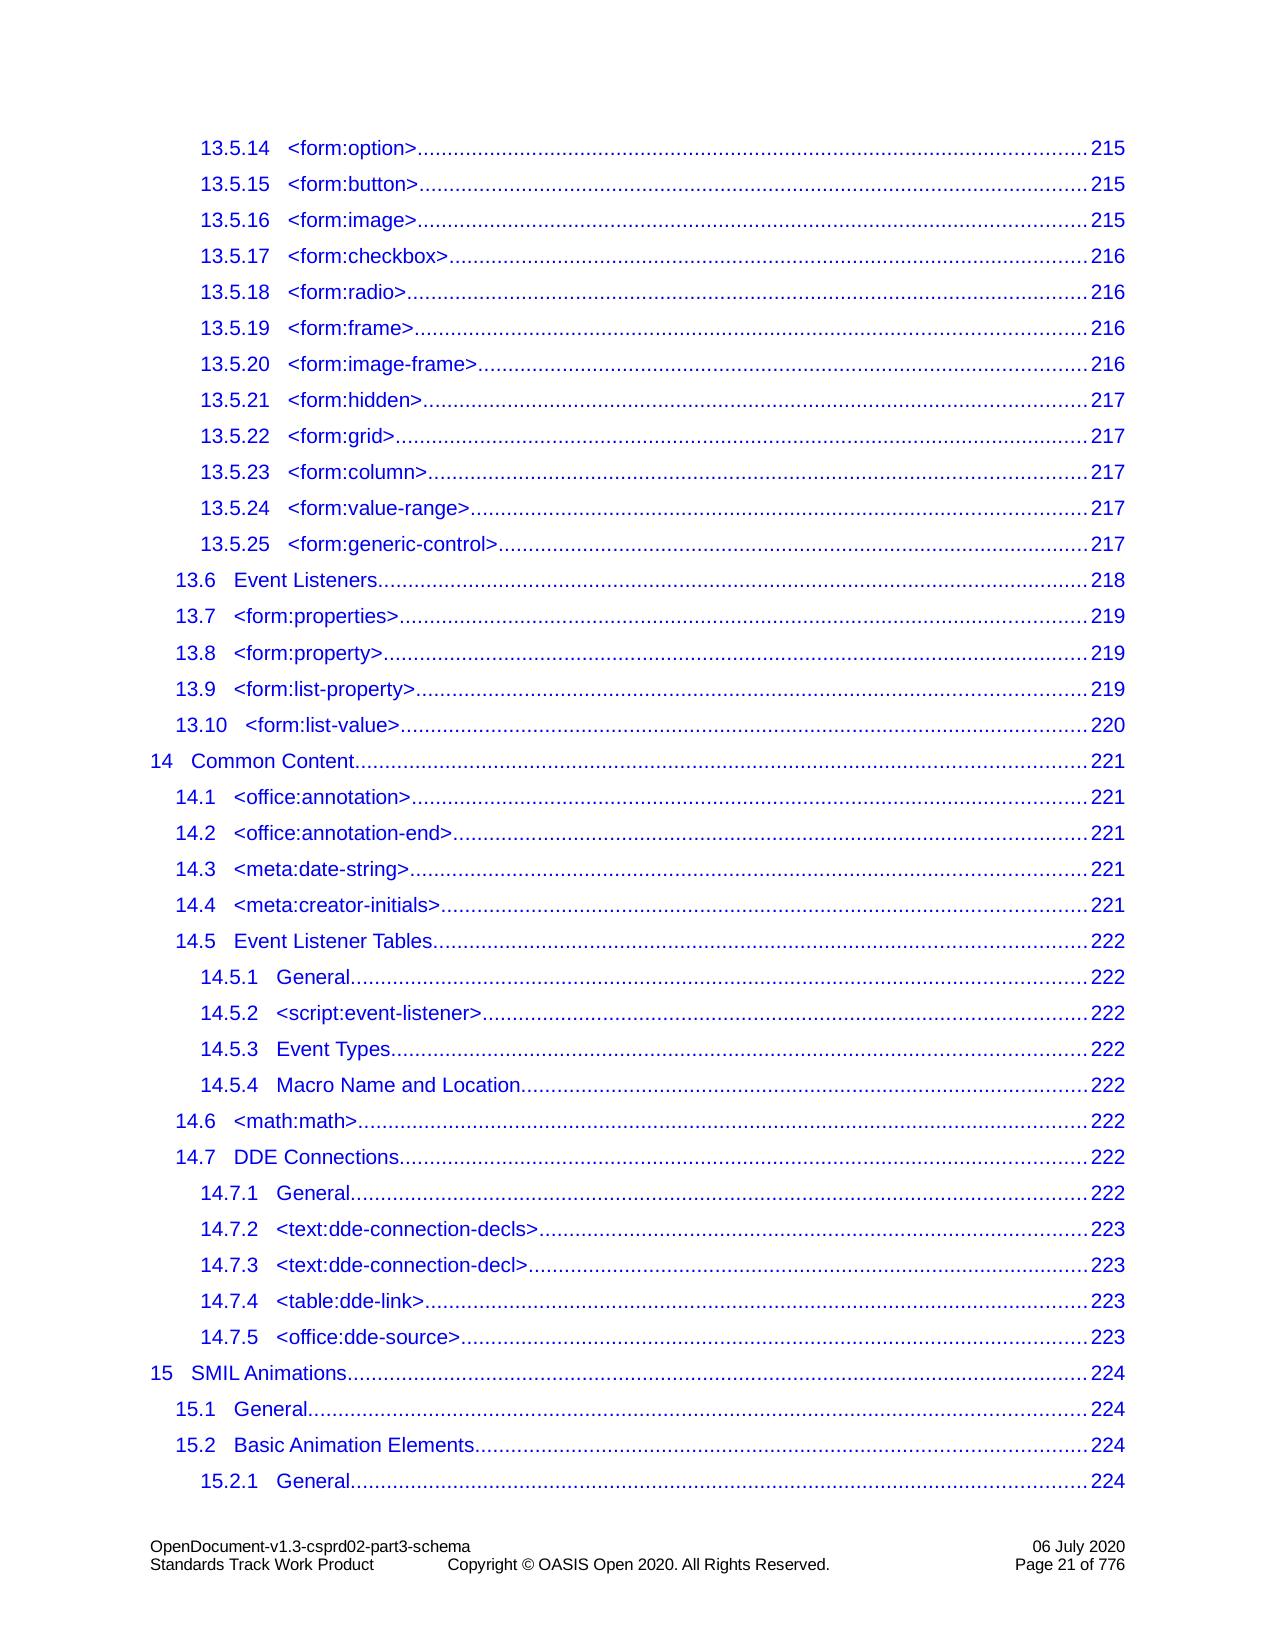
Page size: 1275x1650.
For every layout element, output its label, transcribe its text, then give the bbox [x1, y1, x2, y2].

text 13.5.17 <form:checkbox> 216 [200, 244, 1125, 268]
text 14.2 <office:annotation-end> 221 [175, 821, 1125, 845]
text 14.5.4 Macro Name and Location 222 [200, 1073, 1125, 1097]
text 14.6 <math:math> 222 [175, 1109, 1125, 1133]
text 13.5.16 <form:image> 215 [200, 208, 1125, 232]
text 14.7.5 <office:dde-source> 223 [200, 1326, 1125, 1349]
text 14.7.3 <text:dde-connection-decl> 223 [200, 1254, 1125, 1277]
text 15.1 General 224 [175, 1398, 1125, 1421]
text 13.8 <form:property> 219 [175, 641, 1125, 664]
text 14.5 Event Listener Tables 222 [175, 929, 1125, 953]
text 13.10 <form:list-value> 220 [175, 713, 1125, 737]
text 13.6 Event Listeners 218 [175, 569, 1125, 592]
text 13.5.19 <form:frame> 216 [200, 317, 1125, 340]
text 13.5.24 <form:value-range> 217 [200, 497, 1125, 520]
text 14.7.1 General 222 [200, 1182, 1125, 1205]
text 15.2 Basic Animation Elements 224 [175, 1434, 1125, 1457]
text 14.7.4 <table:dde-link> 223 [200, 1290, 1125, 1313]
text 13.5.22 <form:grid> 217 [200, 425, 1125, 448]
text 13.7 <form:properties> 219 [175, 605, 1125, 628]
text 14.5.1 General 222 [200, 965, 1125, 989]
text 14.5.2 <script:event-listener> 222 [200, 1001, 1125, 1025]
text 13.5.21 <form:hidden> 217 [200, 389, 1125, 412]
text 14.5.3 Event Types 222 [200, 1037, 1125, 1061]
text 14.1 <office:annotation> 221 [175, 785, 1125, 809]
text 13.5.18 <form:radio> 216 [200, 281, 1125, 304]
text 14.3 <meta:date-string> 221 [175, 857, 1125, 881]
text 14.7.2 <text:dde-connection-decls> 223 [200, 1218, 1125, 1241]
text 14 Common Content 221 [150, 749, 1125, 773]
text 13.5.14 <form:option> 215 [200, 136, 1125, 160]
text 15.2.1 General 224 [200, 1470, 1125, 1493]
text 15 SMIL Animations 224 [150, 1362, 1125, 1385]
text 13.5.20 <form:image-frame> 216 [200, 353, 1125, 376]
text 14.4 <meta:creator-initials> 221 [175, 893, 1125, 917]
text 13.5.25 <form:generic-control> 217 [200, 533, 1125, 556]
text 13.5.23 <form:column> 217 [200, 461, 1125, 484]
text 13.9 <form:list-property> 219 [175, 677, 1125, 701]
text 13.5.15 <form:button> 215 [200, 172, 1125, 196]
text 14.7 DDE Connections 222 [175, 1146, 1125, 1169]
